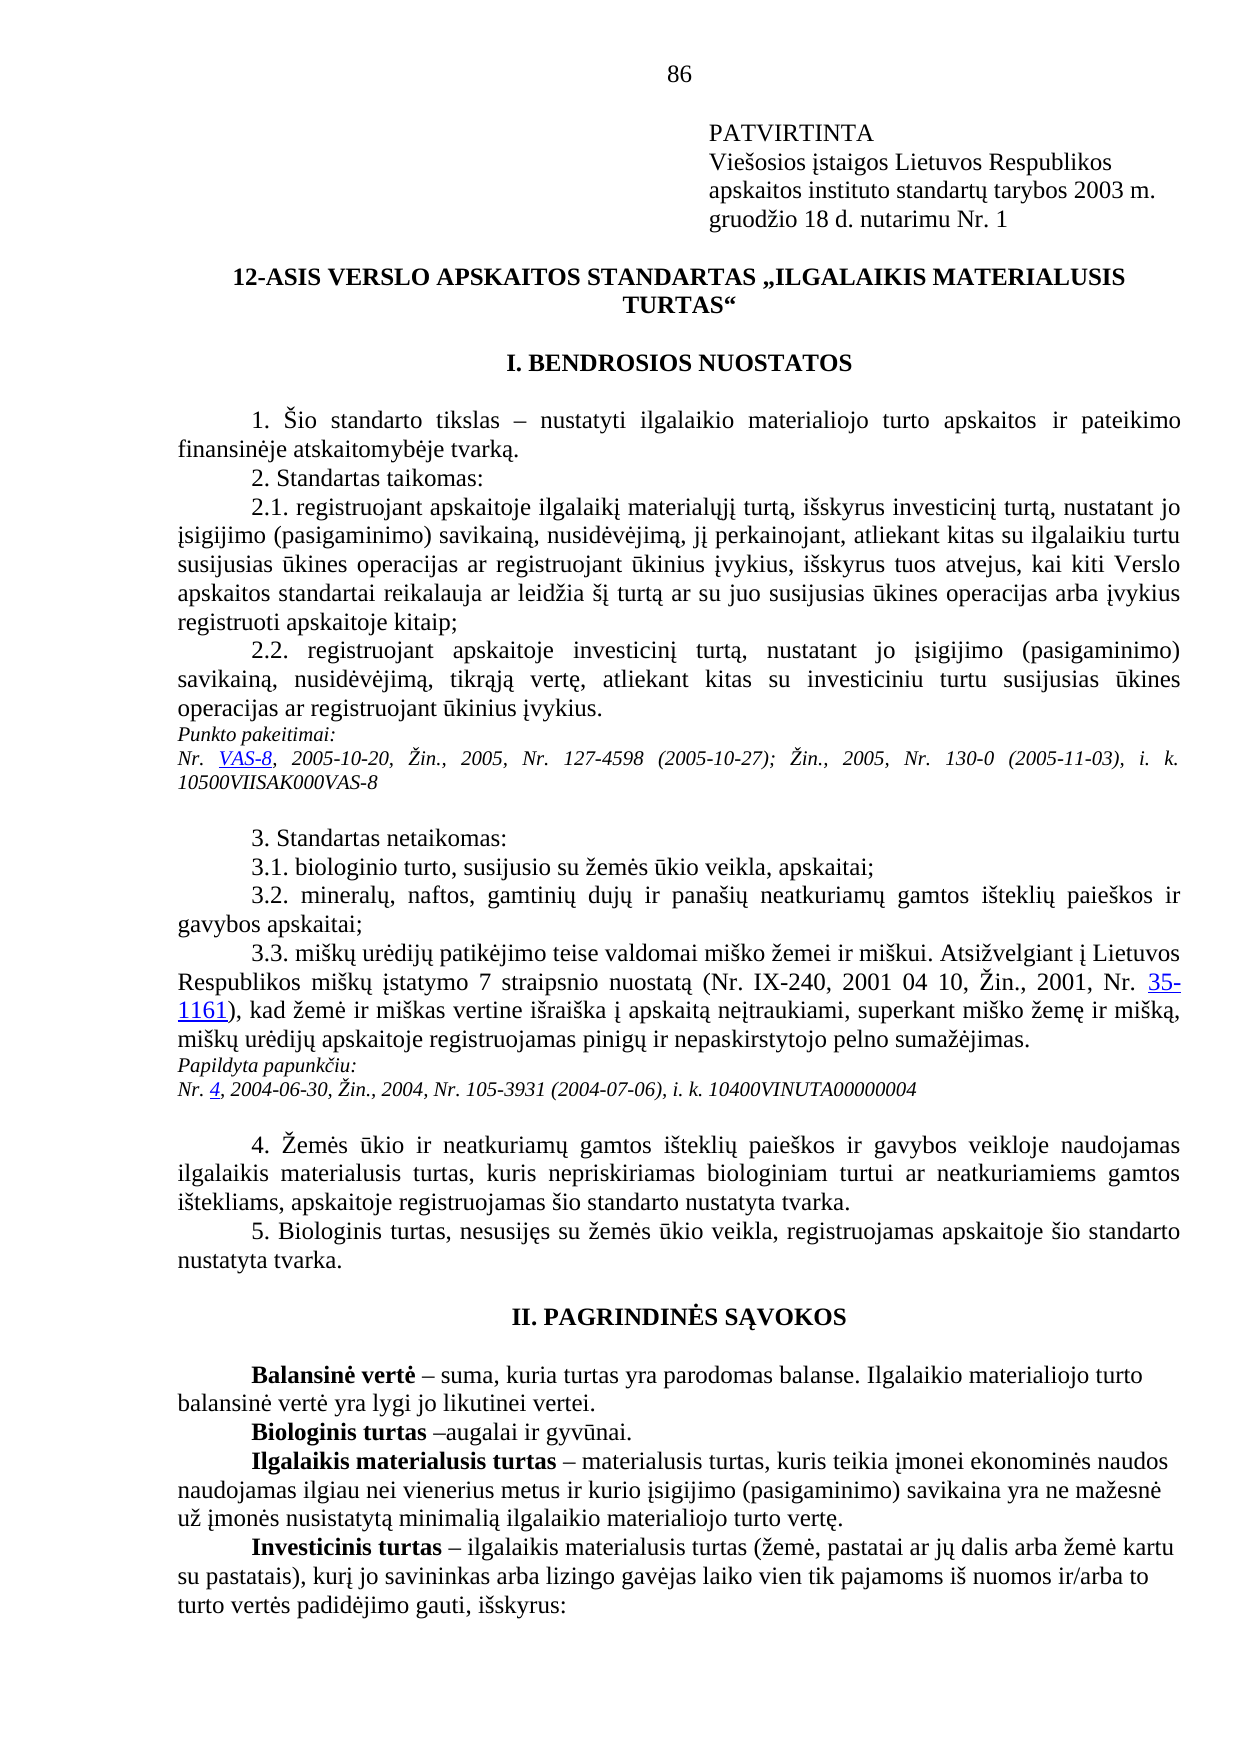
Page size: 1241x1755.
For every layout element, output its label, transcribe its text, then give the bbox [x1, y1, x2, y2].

text 3. Standartas netaikomas: [177, 823, 1181, 852]
text Viešosios įstaigos Lietuvos Respublikos [177, 147, 1181, 176]
text 3.3. miškų urėdijų patikėjimo teise valdomai miško žemei ir miškui. Atsižvelgiant į Lietuvos Respublikos miškų įstatymo 7 straipsnio nuostatą (Nr. IX-240, 2001 04 10, Žin., 2001, Nr. 35-1161), kad žemė ir miškas vertine išraiška į apskaitą neįtraukiami, superkant miško žemę ir mišką, miškų urėdijų apskaitoje registruojamas pinigų ir nepaskirstytojo pelno sumažėjimas. [177, 938, 1181, 1053]
text gruodžio 18 d. nutarimu Nr. 1 [177, 204, 1181, 233]
text Investicinis turtas – ilgalaikis materialusis turtas (žemė, pastatai ar jų dalis arba žemė kartu su pastatais), kurį jo savininkas arba lizingo gavėjas laiko vien tik pajamoms iš nuomos ir/arba to turto vertės padidėjimo gauti, išskyrus: [177, 1532, 1181, 1618]
text Balansinė vertė – suma, kuria turtas yra parodomas balanse. Ilgalaikio materialiojo turto balansinė vertė yra lygi jo likutinei vertei. [177, 1360, 1181, 1417]
text apskaitos instituto standartų tarybos 2003 m. [177, 176, 1181, 204]
text Papildyta papunkčiu: [177, 1053, 1181, 1077]
text 4. Žemės ūkio ir neatkuriamų gamtos išteklių paieškos ir gavybos veikloje naudojamas ilgalaikis materialusis turtas, kuris nepriskiriamas biologiniam turtui ar neatkuriamiems gamtos ištekliams, apskaitoje registruojamas šio standarto nustatyta tvarka. [177, 1130, 1181, 1216]
text 12-ASIS VERSLO APSKAITOS STANDARTAS „ILGALAIKIS MATERIALUSIS TURTAS“ [177, 262, 1181, 319]
text 5. Biologinis turtas, nesusijęs su žemės ūkio veikla, registruojamas apskaitoje šio standarto nustatyta tvarka. [177, 1216, 1181, 1273]
text 2.2. registruojant apskaitoje investicinį turtą, nustatant jo įsigijimo (pasigaminimo) savikainą, nusidėvėjimą, tikrąją vertę, atliekant kitas su investiciniu turtu susijusias ūkines operacijas ar registruojant ūkinius įvykius. [177, 636, 1181, 722]
text Ilgalaikis materialusis turtas – materialusis turtas, kuris teikia įmonei ekonominės naudos naudojamas ilgiau nei vienerius metus ir kurio įsigijimo (pasigaminimo) savikaina yra ne mažesnė už įmonės nusistatytą minimalią ilgalaikio materialiojo turto vertę. [177, 1446, 1181, 1532]
text 2. Standartas taikomas: [177, 463, 1181, 492]
text Biologinis turtas –augalai ir gyvūnai. [177, 1417, 1181, 1446]
text Nr. VAS-8, 2005-10-20, Žin., 2005, Nr. 127-4598 (2005-10-27); Žin., 2005, Nr. 130-0 (2005-11-03), i. k. 10500VIISAK000VAS-8 [177, 746, 1181, 794]
text 3.1. biologinio turto, susijusio su žemės ūkio veikla, apskaitai; [177, 852, 1181, 880]
text II. PAGRINDINĖS SĄVOKOS [177, 1302, 1181, 1331]
text 2.1. registruojant apskaitoje ilgalaikį materialųjį turtą, išskyrus investicinį turtą, nustatant jo įsigijimo (pasigaminimo) savikainą, nusidėvėjimą, jį perkainojant, atliekant kitas su ilgalaikiu turtu susijusias ūkines operacijas ar registruojant ūkinius įvykius, išskyrus tuos atvejus, kai kiti Verslo apskaitos standartai reikalauja ar leidžia šį turtą ar su juo susijusias ūkines operacijas arba įvykius registruoti apskaitoje kitaip; [177, 492, 1181, 636]
text PATVIRTINTA [709, 118, 1181, 147]
text Punkto pakeitimai: [177, 722, 1181, 746]
text Nr. 4, 2004-06-30, Žin., 2004, Nr. 105-3931 (2004-07-06), i. k. 10400VINUTA00000004 [177, 1077, 1181, 1101]
text 1. Šio standarto tikslas – nustatyti ilgalaikio materialiojo turto apskaitos ir pateikimo finansinėje atskaitomybėje tvarką. [177, 406, 1181, 463]
text I. BENDROSIOS NUOSTATOS [177, 348, 1181, 377]
text 3.2. mineralų, naftos, gamtinių dujų ir panašių neatkuriamų gamtos išteklių paieškos ir gavybos apskaitai; [177, 880, 1181, 938]
